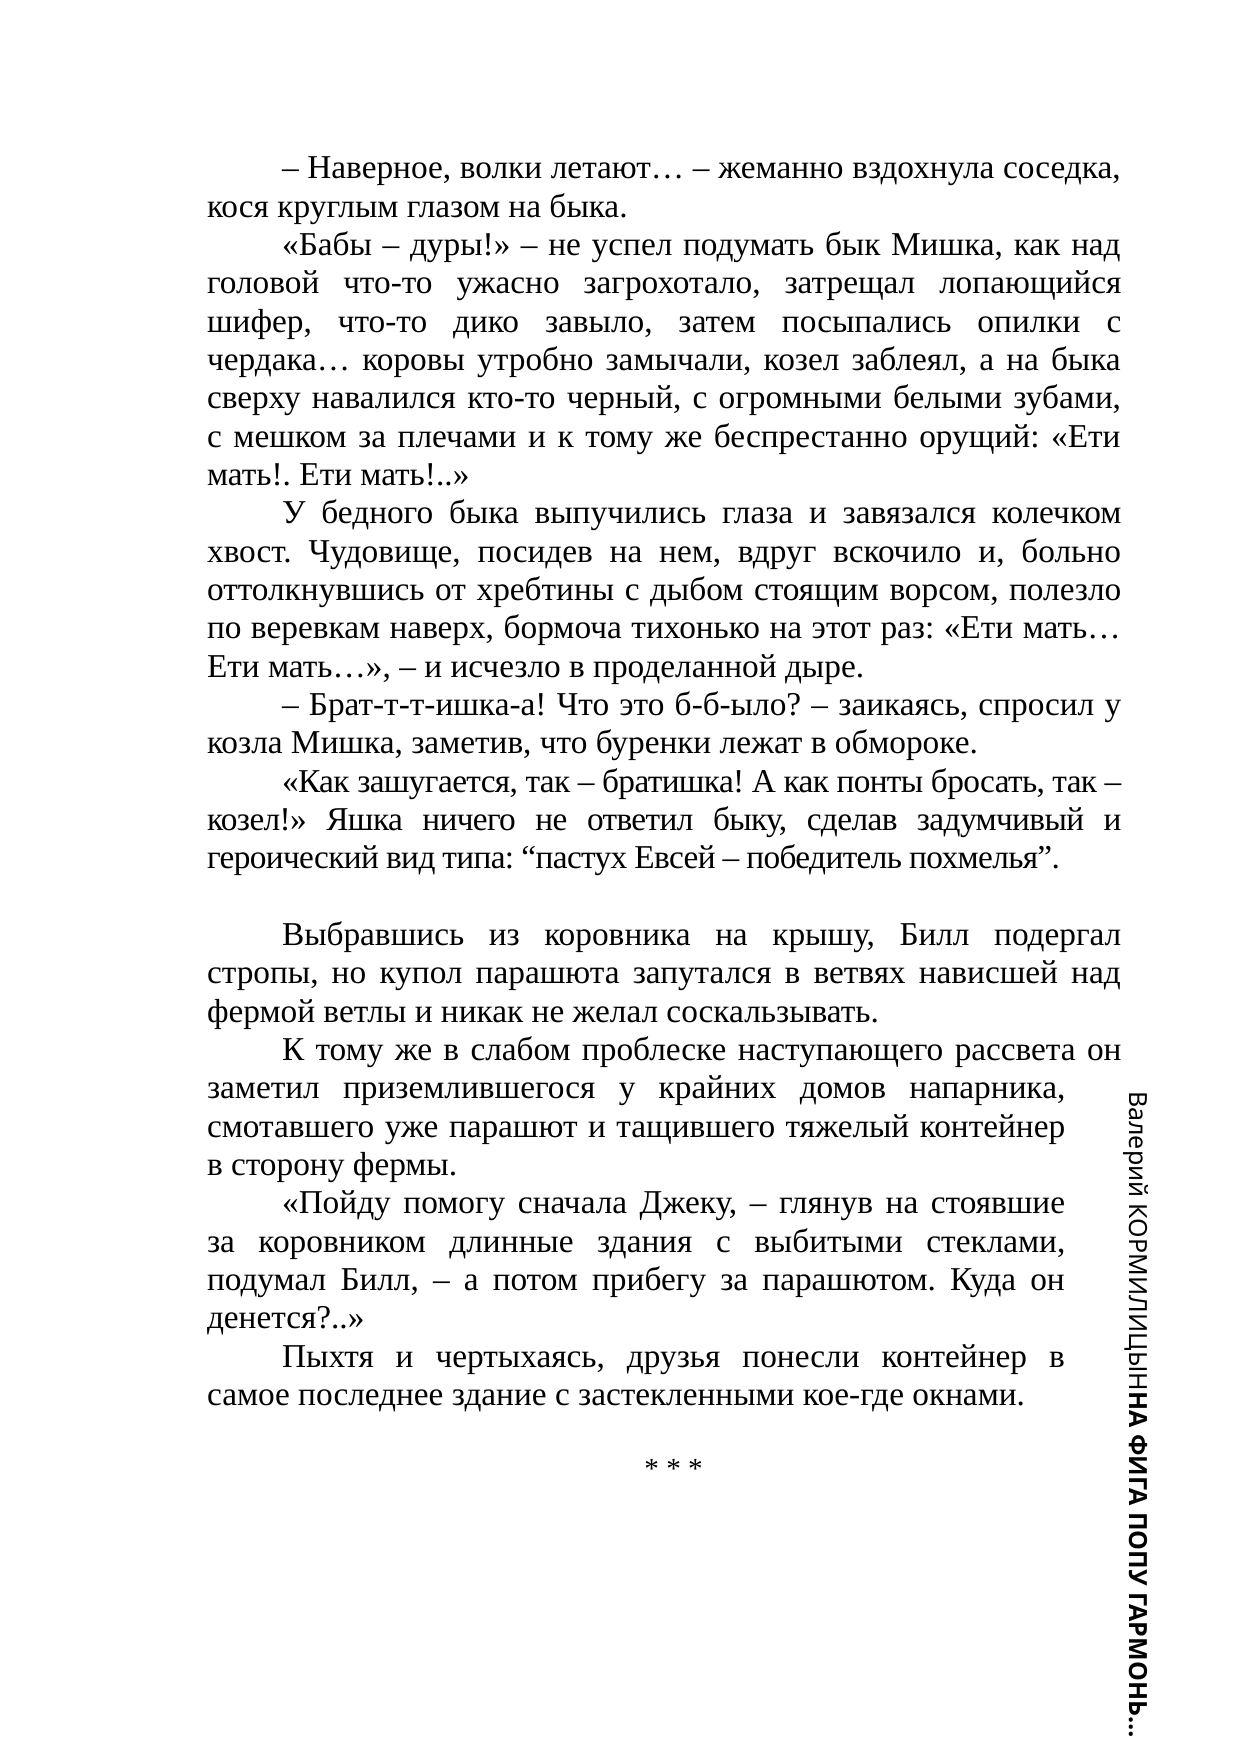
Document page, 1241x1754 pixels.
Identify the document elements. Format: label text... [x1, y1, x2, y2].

subtitle Выбравшись из коровника на крышу, Билл подергал стропы, но купол парашюта запутался в ветвях нависшей над фермой ветлы и никак не желал соскальзывать. [207, 914, 1122, 1029]
subtitle «Как зашугается, так – братишка! А как понты бросать, так – козел!» Яшка ничего не ответил быку, сделав задумчивый и героический вид типа: “пастух Евсей – победитель похмелья”. [207, 761, 1122, 876]
subtitle «Бабы – дуры!» – не успел подумать бык Мишка, как над головой что-то ужасно загрохотало, затрещал лопающийся шифер, что-то дико завыло, затем посыпались опилки с чердака… коровы утробно замычали, козел заблеял, а на быка сверху навалился кто-то черный, с огромными белыми зубами, с мешком за плечами и к тому же беспрестанно орущий: «Ети мать!. Ети мать!..» [207, 224, 1122, 493]
subtitle «Пойду помогу сначала Джеку, – глянув на стоявшие за коровником длинные здания с выбитыми стеклами, подумал Билл, – а потом прибегу за парашютом. Куда он денется?..» [207, 1183, 1122, 1336]
subtitle У бедного быка выпучились глаза и завязался колечком хвост. Чудовище, посидев на нем, вдруг вскочило и, больно оттолкнувшись от хребтины с дыбом стоящим ворсом, полезло по веревкам наверх, бормоча тихонько на этот раз: «Ети мать… Ети мать…», – и исчезло в проделанной дыре. [207, 493, 1122, 684]
subtitle Пыхтя и чертыхаясь, друзья понесли контейнер в самое последнее здание с застекленными кое-где окнами. [207, 1336, 1122, 1413]
subtitle – Наверное, волки летают… – жеманно вздохнула соседка, кося круглым глазом на быка. [207, 148, 1122, 224]
subtitle * * * [207, 1451, 1122, 1484]
subtitle – Брат-т-т-ишка-а! Что это б-б-ыло? – заикаясь, спросил у козла Мишка, заметив, что буренки лежат в обмороке. [207, 684, 1122, 761]
subtitle К тому же в слабом проблеске наступающего рассвета он заметил приземлившегося у крайних домов напарника, смотавшего уже парашют и тащившего тяжелый контейнер в сторону фермы. [207, 1029, 1122, 1183]
